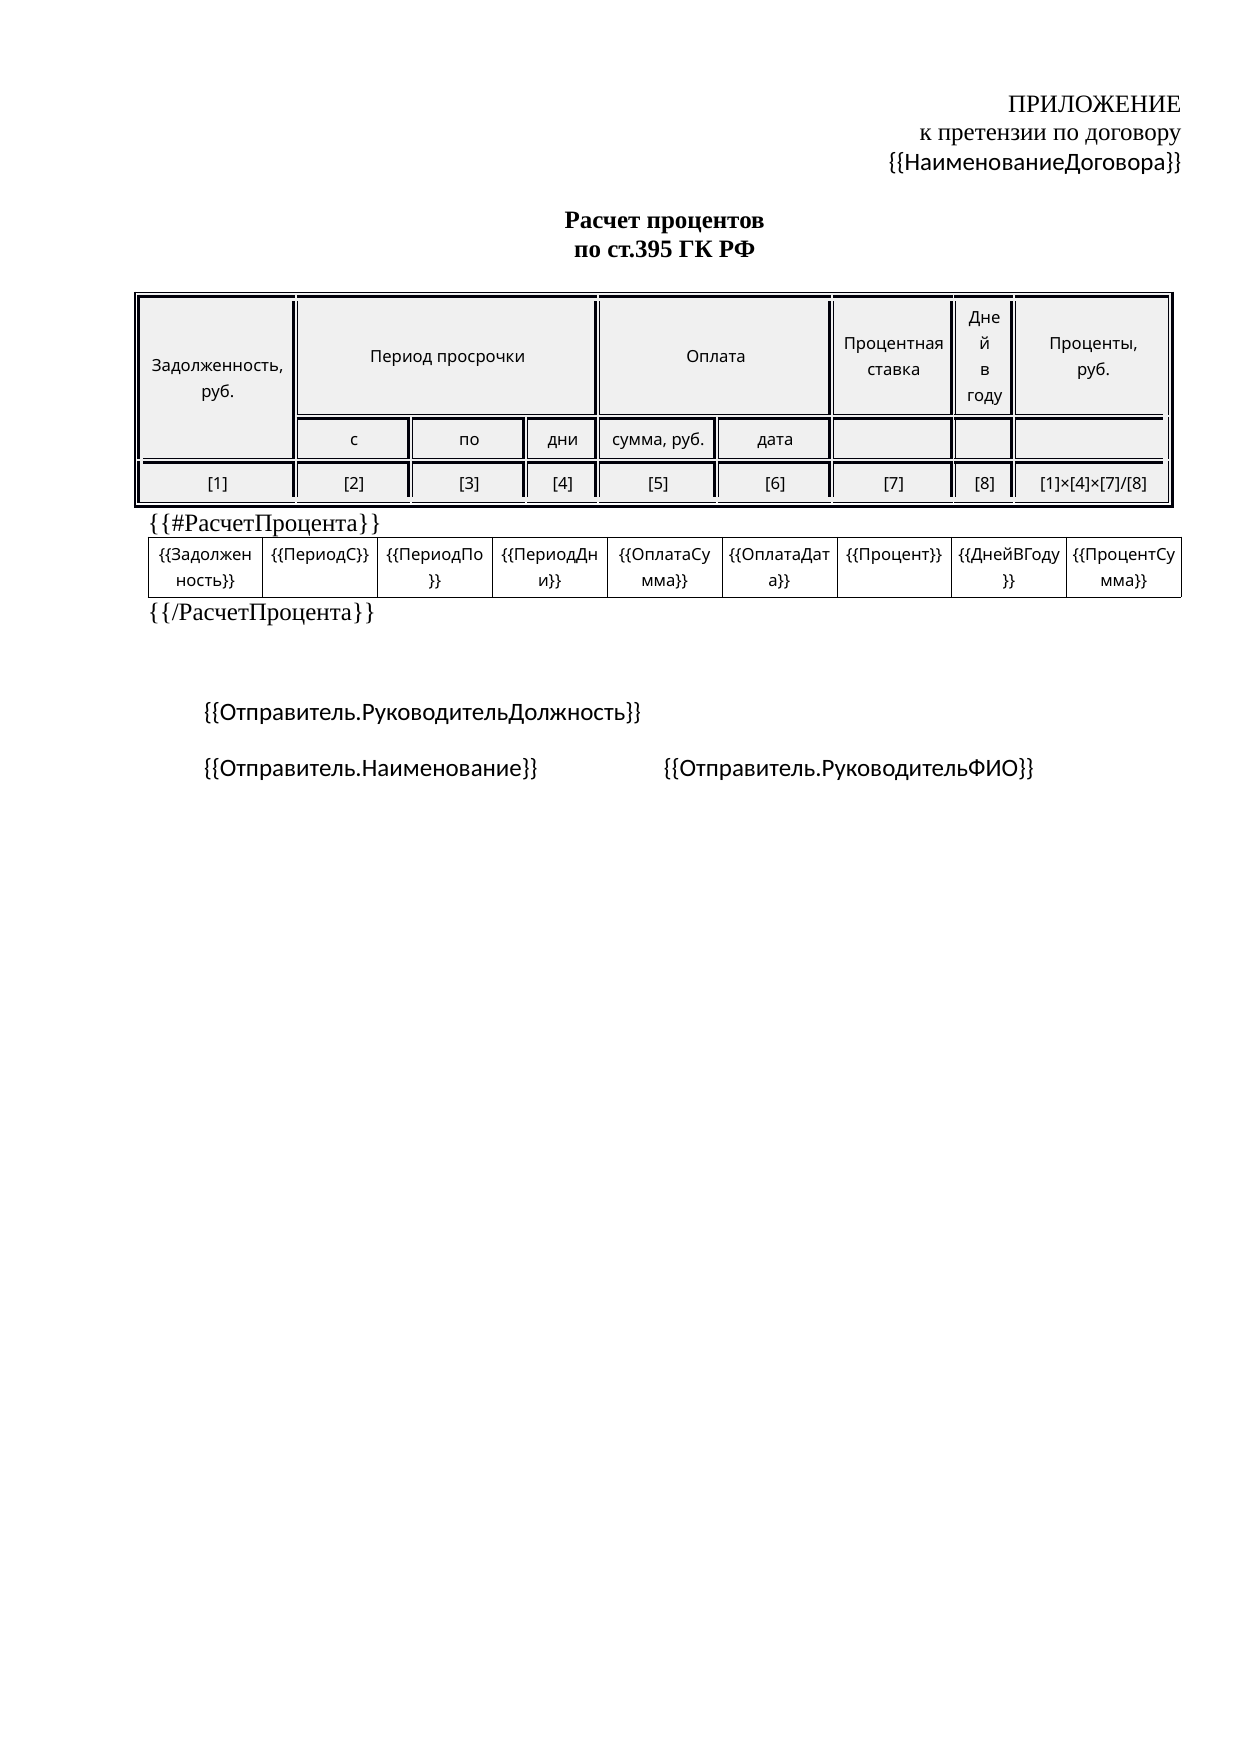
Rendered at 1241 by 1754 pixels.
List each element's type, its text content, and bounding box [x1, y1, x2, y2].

table_header Период просрочки [295, 293, 597, 414]
table_cell [4] [525, 458, 597, 502]
table_header {{ПериодДни}} [493, 538, 607, 597]
table_header Проценты, руб. [1013, 293, 1171, 414]
text {{/РасчетПроцента}} [148, 598, 1181, 626]
text ПРИЛОЖЕНИЕ [148, 89, 1181, 117]
text Расчет процентов [148, 205, 1181, 234]
table_header {{ПериодС}} [263, 538, 377, 597]
table_cell [1] [137, 458, 295, 502]
table_header {{Процент}} [838, 538, 951, 597]
table_cell [8] [953, 458, 1013, 502]
table_header {{ПроцентСумма}} [1067, 538, 1181, 597]
table_cell сумма, руб. [600, 420, 713, 458]
table_cell [5] [597, 458, 716, 502]
text {{Отправитель.Наименование}} {{Отправитель.РуководительФИО}} [148, 752, 1181, 782]
text {{НаименованиеДоговора}} [148, 146, 1181, 177]
table_header {{ОплатаСумма}} [608, 538, 722, 597]
table_cell [6] [716, 458, 831, 502]
table_cell c [298, 420, 407, 458]
table_cell [1]×[4]×[7]/[8] [1013, 458, 1171, 502]
table_cell [1013, 414, 1171, 458]
table_cell дата [719, 420, 828, 458]
table_header Дней в году [953, 293, 1013, 414]
table_header {{ДнейВГоду}} [952, 538, 1066, 597]
table_header Задолженность, руб. [140, 298, 295, 458]
table_header Процентная ставка [831, 293, 953, 414]
text по ст.395 ГК РФ [148, 234, 1181, 263]
table_cell дни [528, 420, 594, 458]
table_header {{Задолженность}} [149, 538, 262, 597]
text к претензии по договору [148, 117, 1181, 146]
table_header {{ПериодПо}} [378, 538, 492, 597]
table_cell [3] [410, 458, 525, 502]
table_cell [7] [831, 458, 953, 502]
table_header {{ОплатаДата}} [723, 538, 837, 597]
text {{#РасчетПроцента}} [148, 508, 1181, 537]
text {{Отправитель.РуководительДолжность}} [148, 696, 1181, 726]
table_cell [2] [295, 458, 410, 502]
table_cell [956, 420, 1010, 458]
table_header Оплата [597, 293, 831, 414]
table_cell по [413, 420, 522, 458]
table_cell [834, 420, 950, 458]
